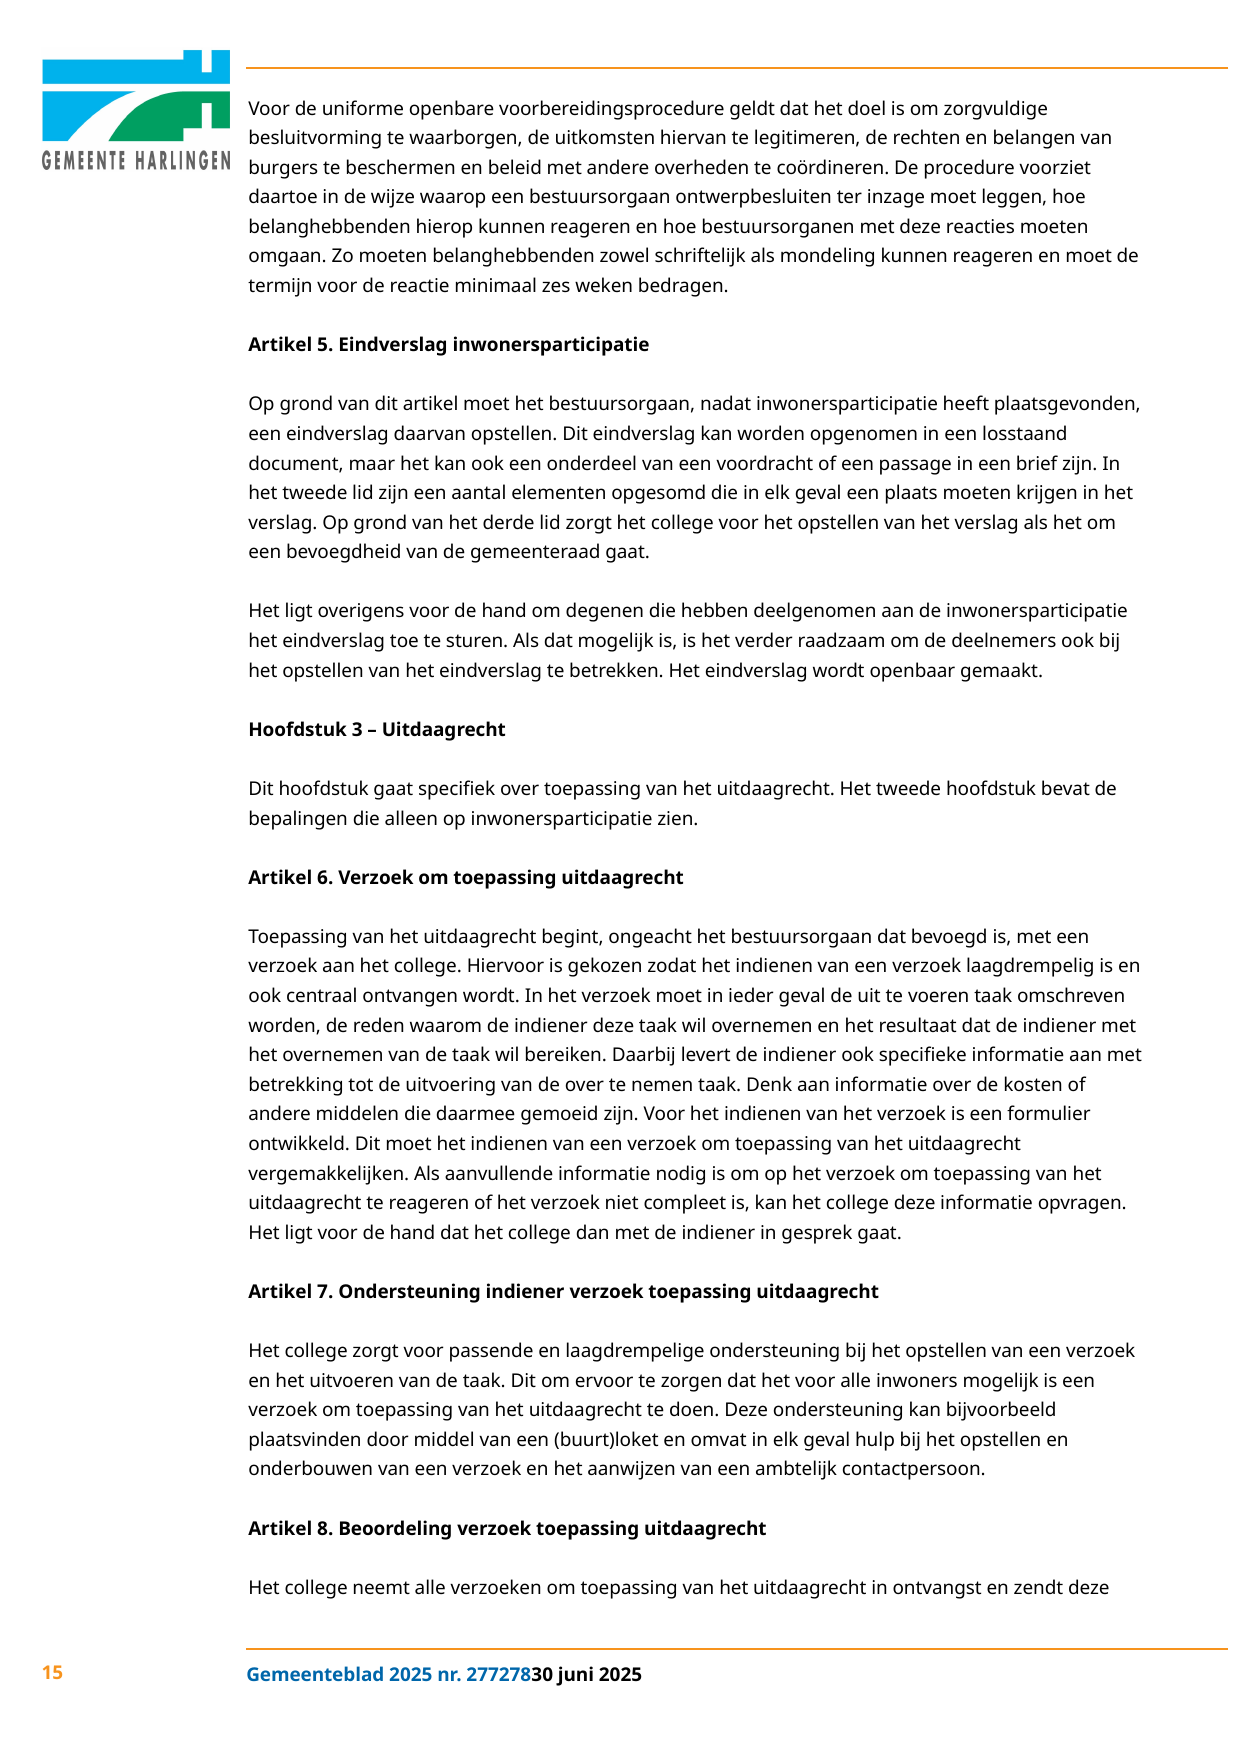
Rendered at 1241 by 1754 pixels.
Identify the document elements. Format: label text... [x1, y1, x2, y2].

text Hoofdstuk 3 – Uitdaagrecht [248, 716, 1152, 742]
text Artikel 7. Ondersteuning indiener verzoek toepassing uitdaagrecht [248, 1278, 1152, 1304]
text Het college neemt alle verzoeken om toepassing van het uitdaagrecht in ontvangst en zendt deze [248, 1574, 1152, 1600]
text Dit hoofdstuk gaat specifiek over toepassing van het uitdaagrecht. Het tweede hoofdstuk bevat de bepalingen die alleen op inwonersparticipatie zien. [248, 775, 1152, 831]
text Het college zorgt voor passende en laagdrempelige ondersteuning bij het opstellen van een verzoek en het uitvoeren van de taak. Dit om ervoor te zorgen dat het voor alle inwoners mogelijk is een verzoek om toepassing van het uitdaagrecht te doen. Deze ondersteuning kan bijvoorbeeld plaatsvinden door middel van een (buurt)loket en omvat in elk geval hulp bij het opstellen en onderbouwen van een verzoek en het aanwijzen van een ambtelijk contactpersoon. [248, 1337, 1152, 1481]
text Artikel 5. Eindverslag inwonersparticipatie [248, 331, 1152, 357]
picture [41, 47, 231, 172]
text Op grond van dit artikel moet het bestuursorgaan, nadat inwonersparticipatie heeft plaatsgevonden, een eindverslag daarvan opstellen. Dit eindverslag kan worden opgenomen in een losstaand document, maar het kan ook een onderdeel van een voordracht of een passage in een brief zijn. In het tweede lid zijn een aantal elementen opgesomd die in elk geval een plaats moeten krijgen in het verslag. Op grond van het derde lid zorgt het college voor het opstellen van het verslag als het om een bevoegdheid van de gemeenteraad gaat. [248, 391, 1152, 564]
text Artikel 8. Beoordeling verzoek toepassing uitdaagrecht [248, 1515, 1152, 1541]
text Het ligt overigens voor de hand om degenen die hebben deelgenomen aan de inwonersparticipatie het eindverslag toe te sturen. Als dat mogelijk is, is het verder raadzaam om de deelnemers ook bij het opstellen van het eindverslag te betrekken. Het eindverslag wordt openbaar gemaakt. [248, 598, 1152, 683]
text Toepassing van het uitdaagrecht begint, ongeacht het bestuursorgaan dat bevoegd is, met een verzoek aan het college. Hiervoor is gekozen zodat het indienen van een verzoek laagdrempelig is en ook centraal ontvangen wordt. In het verzoek moet in ieder geval de uit te voeren taak omschreven worden, de reden waarom de indiener deze taak wil overnemen en het resultaat dat de indiener met het overnemen van de taak wil bereiken. Daarbij levert de indiener ook specifieke informatie aan met betrekking tot de uitvoering van de over te nemen taak. Denk aan informatie over de kosten of andere middelen die daarmee gemoeid zijn. Voor het indienen van het verzoek is een formulier ontwikkeld. Dit moet het indienen van een verzoek om toepassing van het uitdaagrecht vergemakkelijken. Als aanvullende informatie nodig is om op het verzoek om toepassing van het uitdaagrecht te reageren of het verzoek niet compleet is, kan het college deze informatie opvragen. Het ligt voor de hand dat het college dan met de indiener in gesprek gaat. [248, 923, 1152, 1245]
text Artikel 6. Verzoek om toepassing uitdaagrecht [248, 864, 1152, 890]
text Voor de uniforme openbare voorbereidingsprocedure geldt dat het doel is om zorgvuldige besluitvorming te waarborgen, de uitkomsten hiervan te legitimeren, de rechten en belangen van burgers te beschermen en beleid met andere overheden te coördineren. De procedure voorziet daartoe in de wijze waarop een bestuursorgaan ontwerpbesluiten ter inzage moet leggen, hoe belanghebbenden hierop kunnen reageren en hoe bestuursorganen met deze reacties moeten omgaan. Zo moeten belanghebbenden zowel schriftelijk als mondeling kunnen reageren en moet de termijn voor de reactie minimaal zes weken bedragen. [248, 95, 1152, 298]
